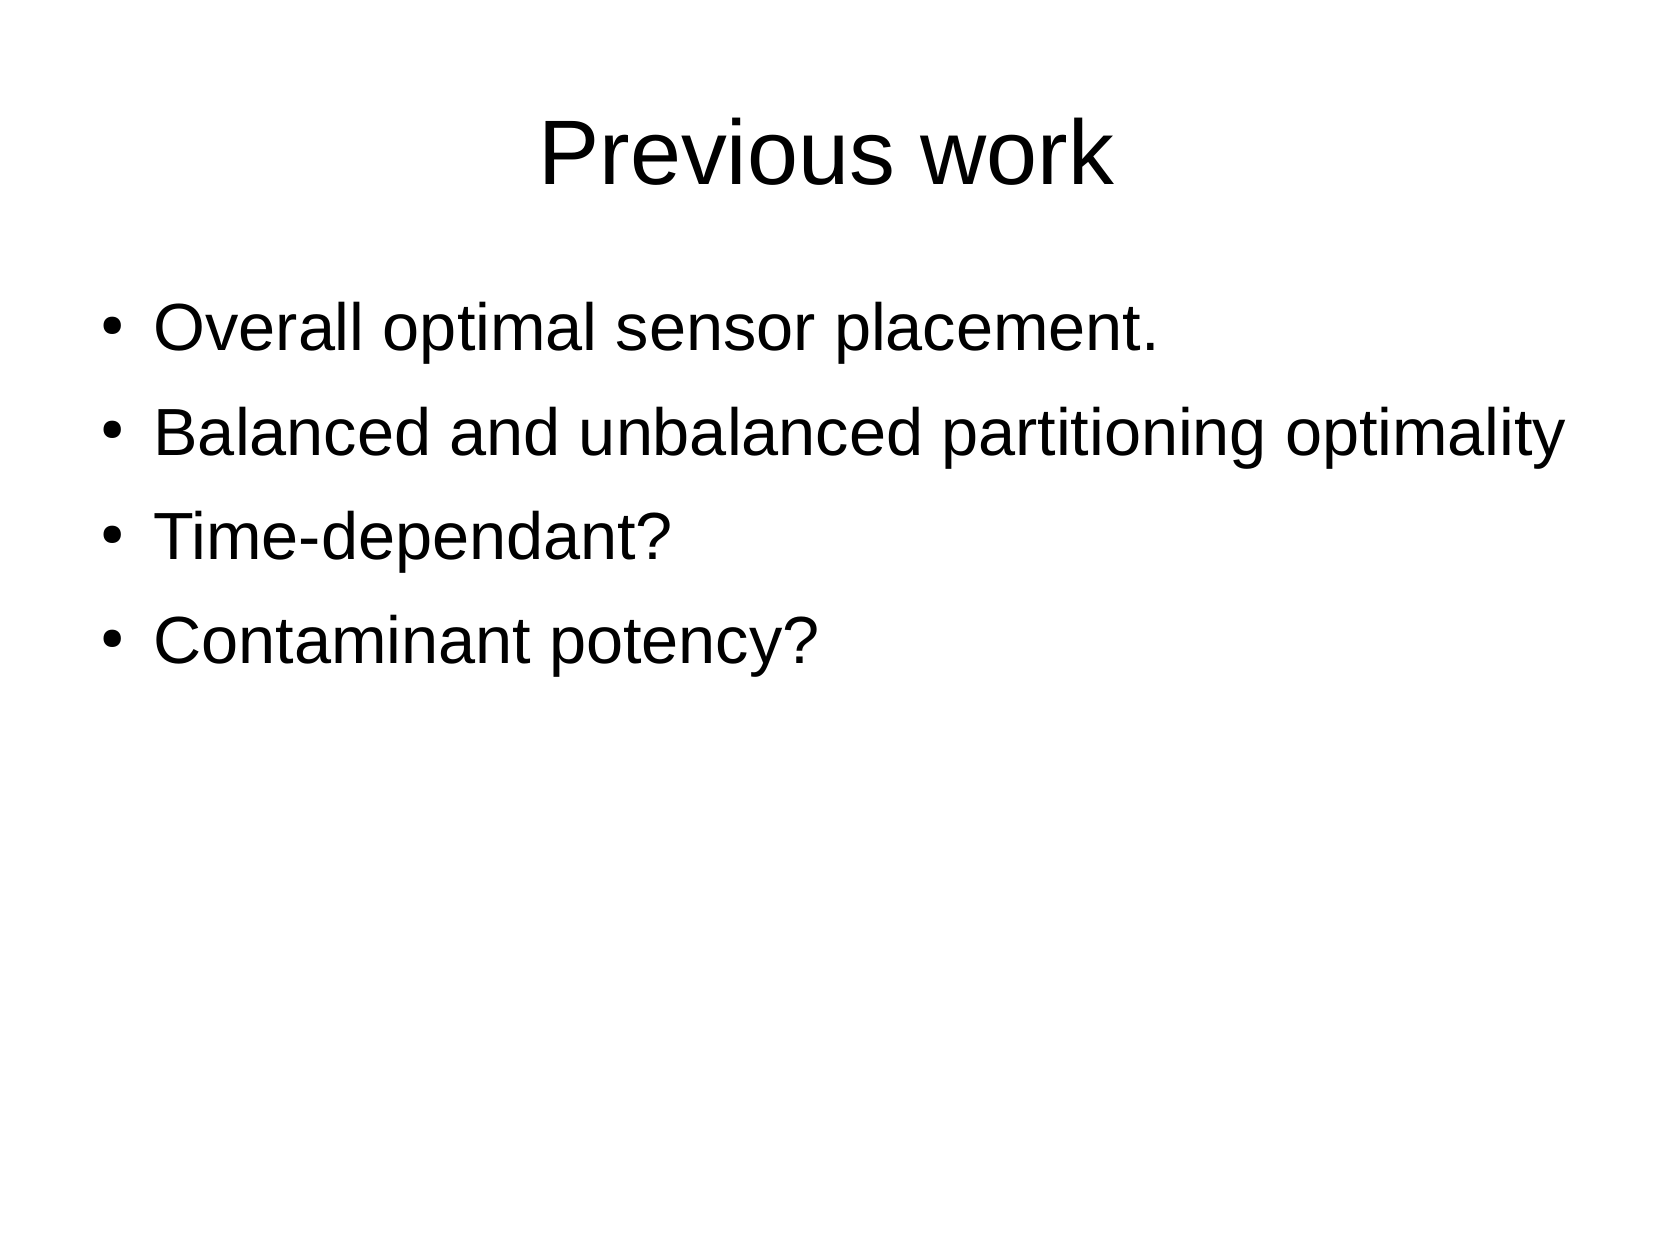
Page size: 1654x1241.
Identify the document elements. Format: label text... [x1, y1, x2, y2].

list Overall optimal sensor placement. Balanced and unbalanced partitioning optimality Time-dependant? Contaminant potency? [82, 290, 1571, 1010]
title Previous work [82, 49, 1571, 257]
